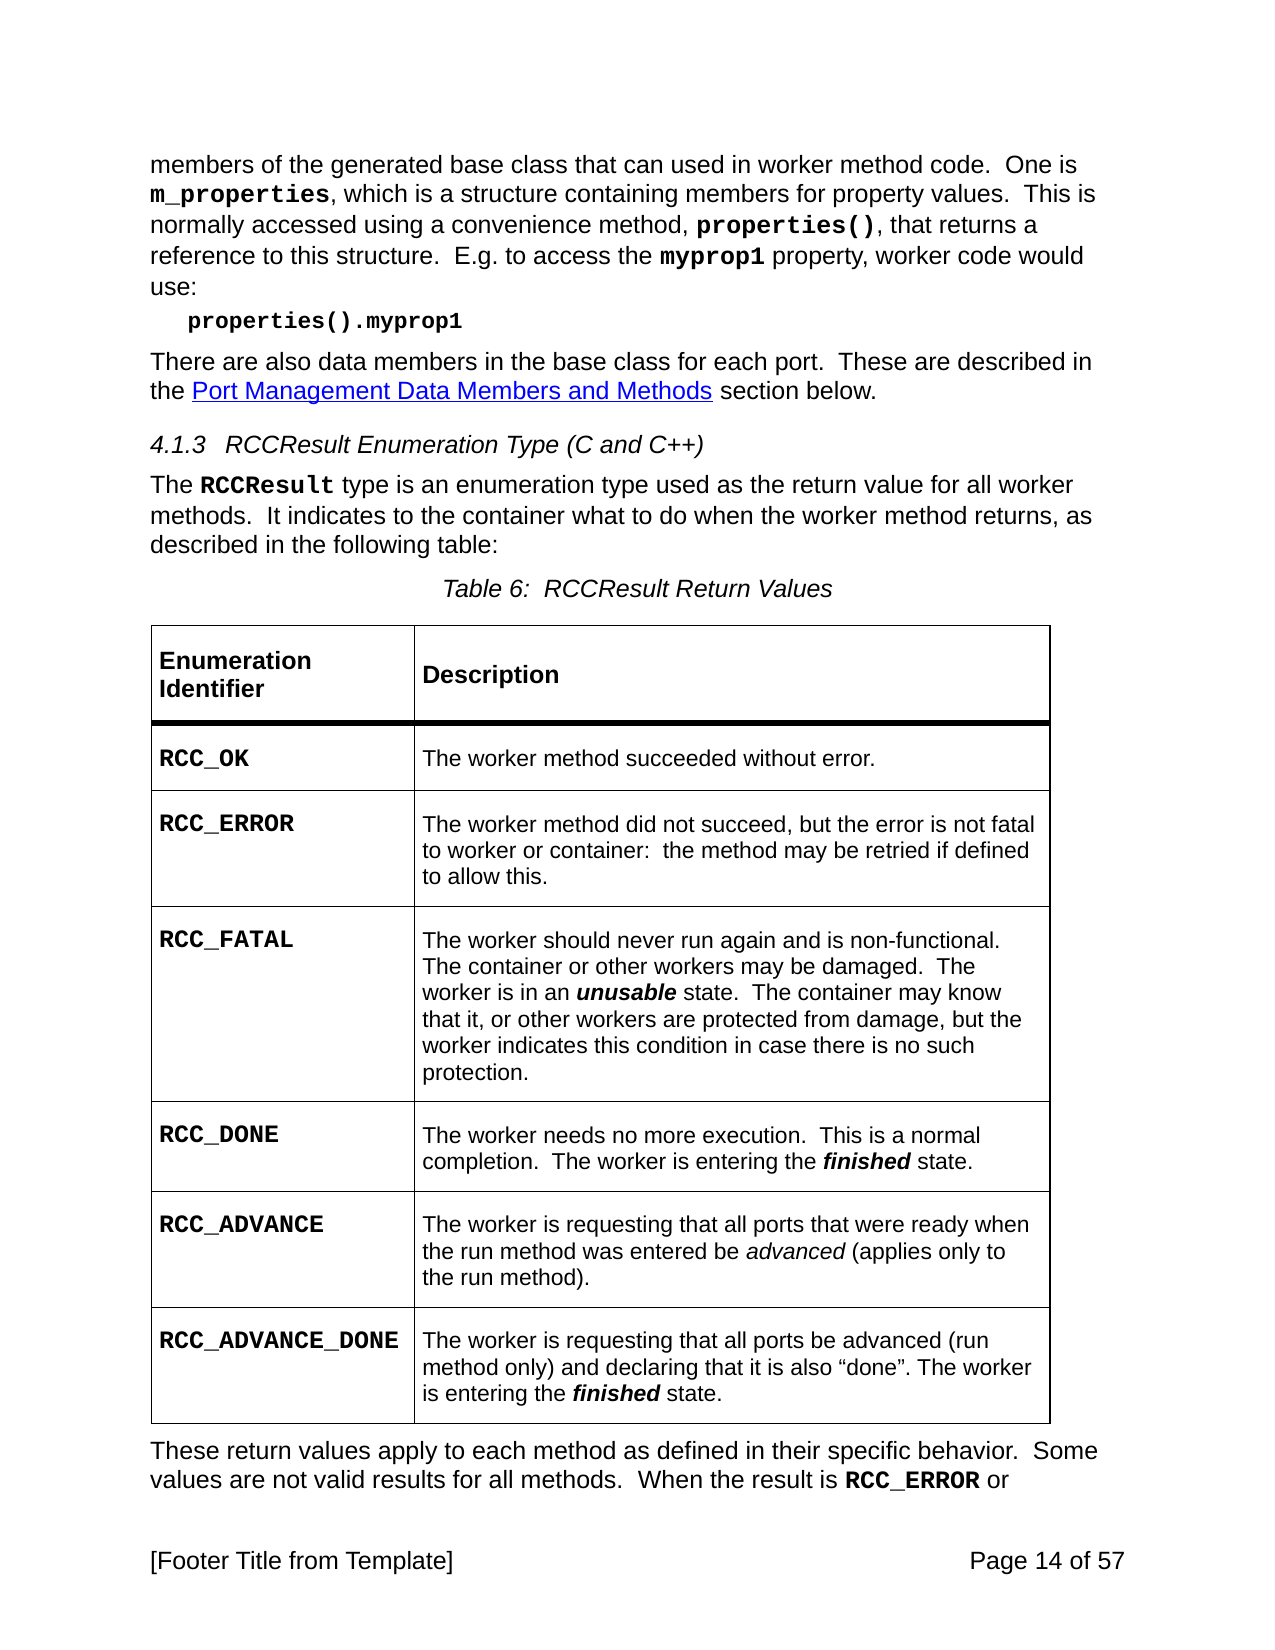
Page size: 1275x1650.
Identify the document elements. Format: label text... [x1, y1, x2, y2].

table_cell The worker should never run again and is non-functional. The container or other workers may be damaged. The worker is in an unusable state. The container may know that it, or other workers are protected from damage, but the worker indicates this condition in case there is no such protection. [415, 907, 1049, 1101]
text properties().myprop1 [187, 309, 1125, 335]
table_header Description [415, 626, 1049, 719]
table_cell RCC_ADVANCE_DONE [152, 1308, 414, 1423]
subtitle RCCResult Enumeration Type (C and C++) [150, 430, 1125, 458]
table_cell RCC_OK [152, 726, 414, 790]
table_cell The worker needs no more execution. This is a normal completion. The worker is entering the finished state. [415, 1102, 1049, 1191]
text Table 6: RCCResult Return Values [150, 574, 1125, 603]
table_header Enumeration Identifier [152, 626, 414, 719]
table_cell The worker method did not succeed, but the error is not fatal to worker or container: the method may be retried if defined to allow this. [415, 791, 1049, 906]
table_cell The worker is requesting that all ports be advanced (run method only) and declaring that it is also “done”. The worker is entering the finished state. [415, 1308, 1049, 1423]
text These return values apply to each method as defined in their specific behavior. Some values are not valid results for all methods. When the result is RCC_ERROR or [150, 1436, 1125, 1496]
table_cell The worker method succeeded without error. [415, 726, 1049, 790]
text There are also data members in the base class for each port. These are described in the Port Management Data Members and Methods section below. [150, 347, 1125, 405]
table_cell RCC_ADVANCE [152, 1192, 414, 1307]
table_cell RCC_DONE [152, 1102, 414, 1191]
table_cell The worker is requesting that all ports that were ready when the run method was entered be advanced (applies only to the run method). [415, 1192, 1049, 1307]
table_cell RCC_ERROR [152, 791, 414, 906]
text members of the generated base class that can used in worker method code. One is m_properties, which is a structure containing members for property values. This is normally accessed using a convenience method, properties(), that returns a reference to this structure. E.g. to access the myprop1 property, worker code would use: [150, 150, 1125, 300]
table_cell RCC_FATAL [152, 907, 414, 1101]
text The RCCResult type is an enumeration type used as the return value for all worker methods. It indicates to the container what to do when the worker method returns, as described in the following table: [150, 470, 1125, 559]
